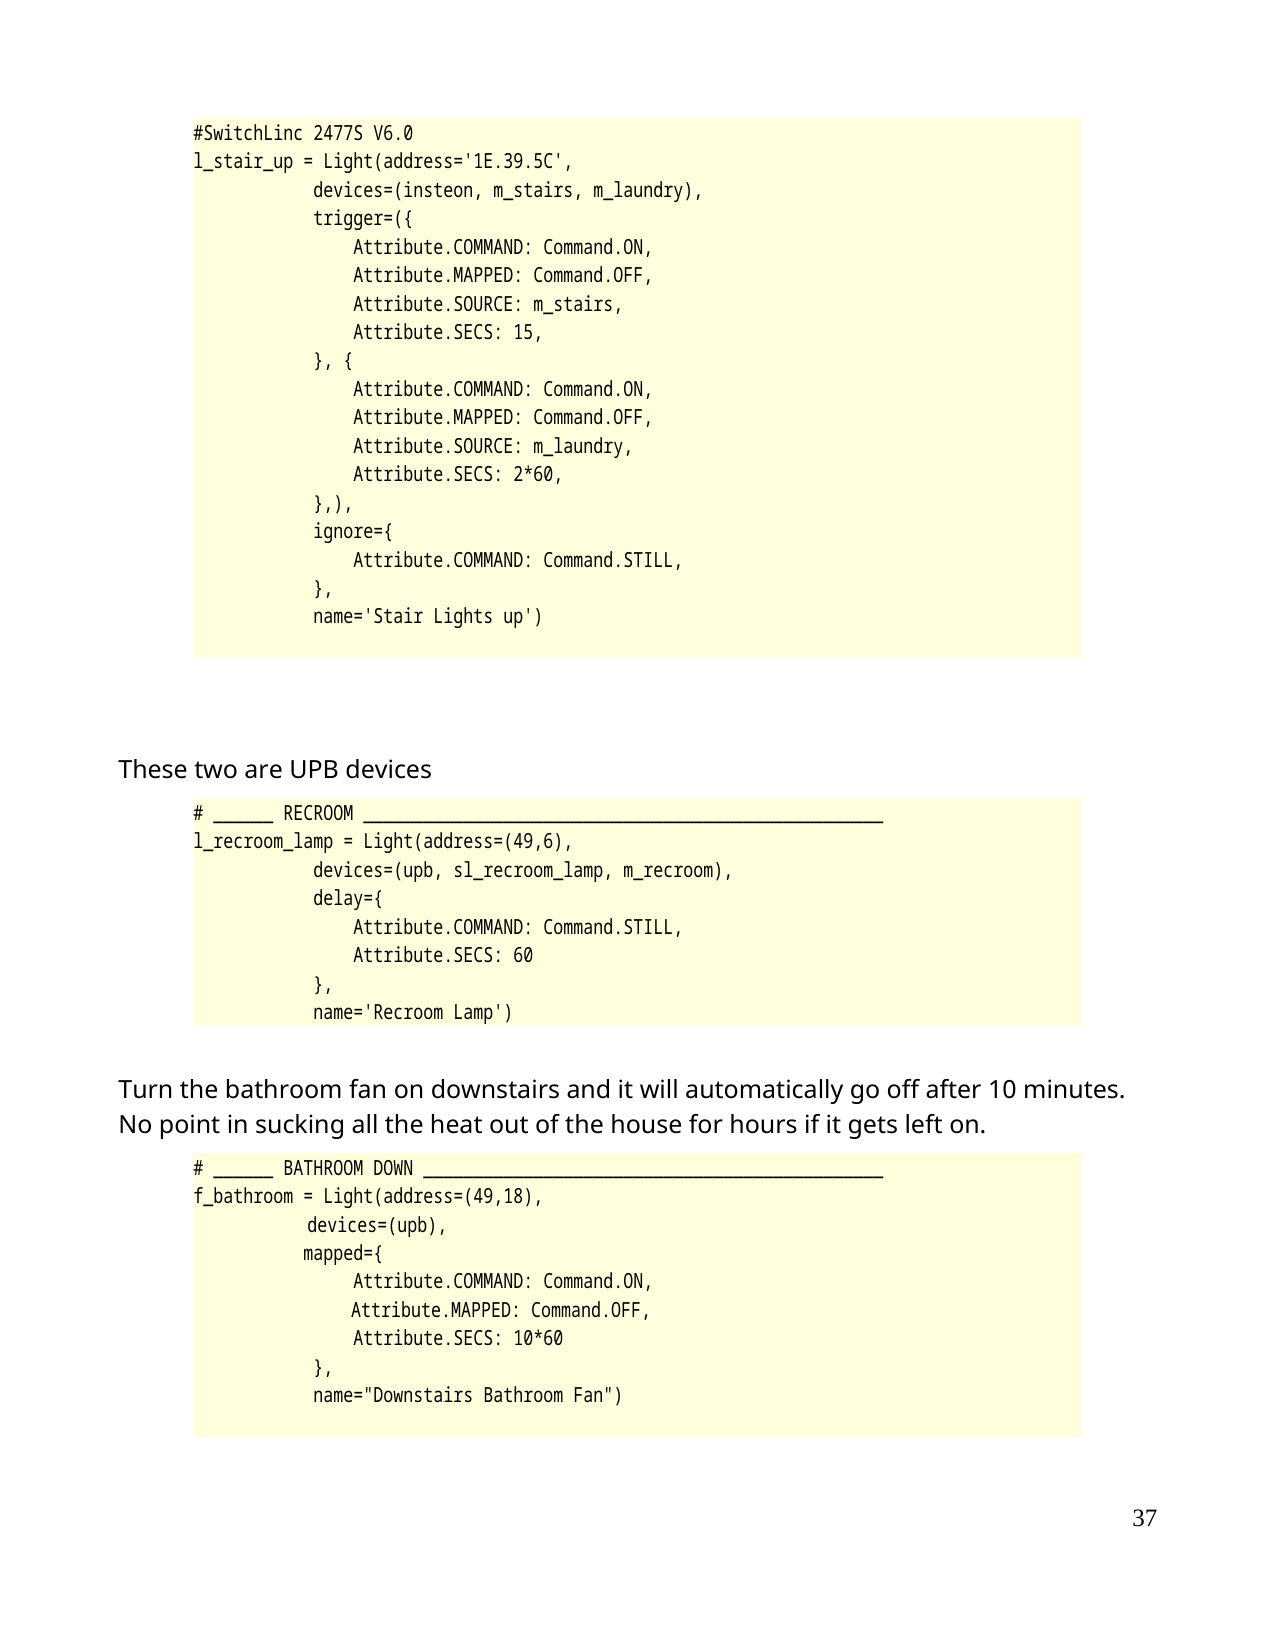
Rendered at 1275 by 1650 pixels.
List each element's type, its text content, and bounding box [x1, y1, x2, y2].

text Attribute.MAPPED: Command.OFF, [193, 1295, 1082, 1323]
text name='Recroom Lamp') [193, 997, 1082, 1026]
text Attribute.SECS: 10*60 [193, 1323, 1082, 1352]
text trigger=({ [193, 203, 1082, 232]
text ignore={ [193, 516, 1082, 545]
text devices=(upb), [193, 1210, 1082, 1238]
text Attribute.COMMAND: Command.STILL, [193, 545, 1082, 573]
text # ______ RECROOM ____________________________________________________ [193, 798, 1082, 827]
text Attribute.COMMAND: Command.ON, [193, 374, 1082, 402]
text }, { [193, 346, 1082, 374]
text }, [193, 969, 1082, 997]
text name='Stair Lights up') [193, 602, 1082, 630]
text name="Downstairs Bathroom Fan") [193, 1380, 1082, 1409]
text mapped={ [193, 1238, 1082, 1267]
text },), [193, 488, 1082, 516]
text Attribute.SOURCE: m_stairs, [193, 289, 1082, 317]
text #SwitchLinc 2477S V6.0 [193, 118, 1082, 147]
text Attribute.COMMAND: Command.STILL, [193, 912, 1082, 940]
text }, [193, 573, 1082, 602]
text Attribute.COMMAND: Command.ON, [193, 1267, 1082, 1295]
text Attribute.MAPPED: Command.OFF, [193, 260, 1082, 289]
text }, [193, 1352, 1082, 1380]
text Attribute.SECS: 15, [193, 317, 1082, 346]
text l_recroom_lamp = Light(address=(49,6), [193, 827, 1082, 855]
text These two are UPB devices [118, 752, 1157, 786]
text # ______ BATHROOM DOWN ______________________________________________ [193, 1153, 1082, 1181]
text Attribute.MAPPED: Command.OFF, [193, 402, 1082, 431]
text Attribute.SECS: 60 [193, 940, 1082, 969]
text Attribute.COMMAND: Command.ON, [193, 232, 1082, 260]
text delay={ [193, 883, 1082, 912]
text Attribute.SOURCE: m_laundry, [193, 431, 1082, 459]
text Turn the bathroom fan on downstairs and it will automatically go off after 10 minutes. No point in sucking all the heat out of the house for hours if it gets left on. [118, 1072, 1157, 1140]
text devices=(insteon, m_stairs, m_laundry), [193, 175, 1082, 203]
text f_bathroom = Light(address=(49,18), [193, 1181, 1082, 1210]
text Attribute.SECS: 2*60, [193, 459, 1082, 488]
text devices=(upb, sl_recroom_lamp, m_recroom), [193, 855, 1082, 883]
text l_stair_up = Light(address='1E.39.5C', [193, 147, 1082, 175]
